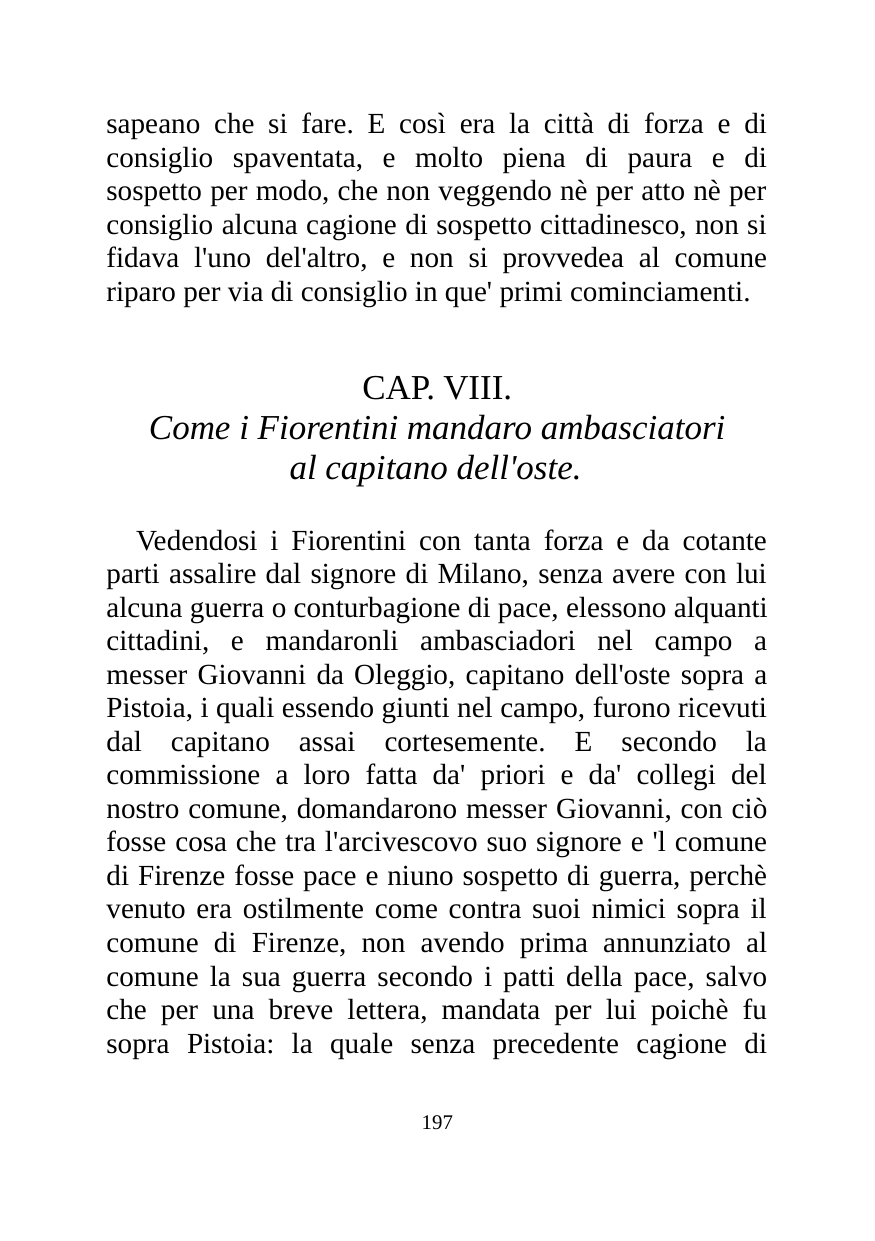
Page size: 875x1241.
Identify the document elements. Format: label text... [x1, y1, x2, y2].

text sapeano che si fare. E così era la città di forza e di consiglio spaventata, e molto piena di paura e di sospetto per modo, che non veggendo nè per atto nè per consiglio alcuna cagione di sospetto cittadinesco, non si fidava l'uno del'altro, e non si provvedea al comune riparo per via di consiglio in que' primi cominciamenti. [106, 106, 768, 307]
text Vedendosi i Fiorentini con tanta forza e da cotante parti assalire dal signore di Milano, senza avere con lui alcuna guerra o conturbagione di pace, elessono alquanti cittadini, e mandaronli ambasciadori nel campo a messer Giovanni da Oleggio, capitano dell'oste sopra a Pistoia, i quali essendo giunti nel campo, furono ricevuti dal capitano assai cortesemente. E secondo la commissione a loro fatta da' priori e da' collegi del nostro comune, domandarono messer Giovanni, con ciò fosse cosa che tra l'arcivescovo suo signore e 'l comune di Firenze fosse pace e niuno sospetto di guerra, perchè venuto era ostilmente come contra suoi nimici sopra il comune di Firenze, non avendo prima annunziato al comune la sua guerra secondo i patti della pace, salvo che per una breve lettera, mandata per lui poichè fu sopra Pistoia: la quale senza precedente cagione di [106, 523, 768, 1059]
subtitle CAP. VIII. Come i Fiorentini mandaro ambasciatori al capitano dell'oste. [106, 367, 768, 487]
